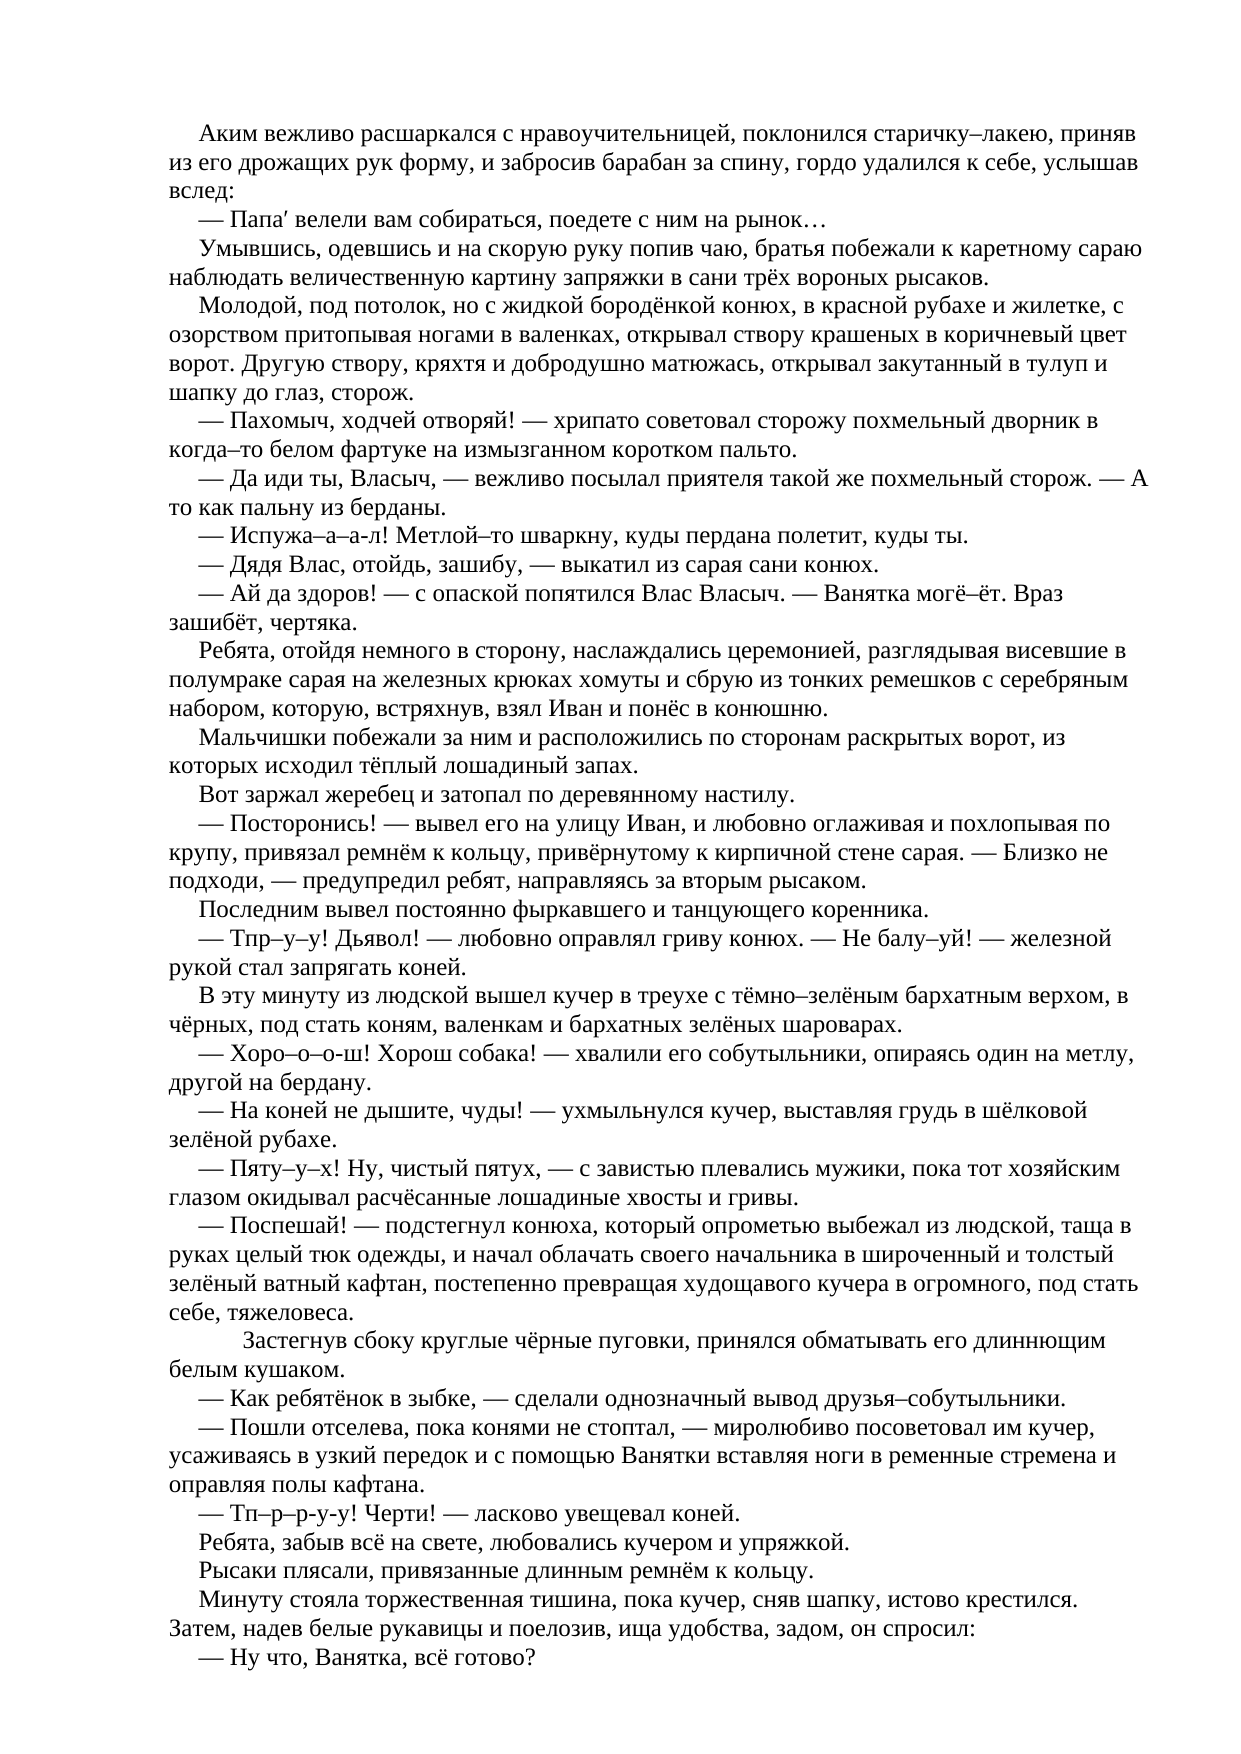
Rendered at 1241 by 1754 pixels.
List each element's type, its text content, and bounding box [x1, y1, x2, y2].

text — На коней не дышите, чуды! — ухмыльнулся кучер, выставляя грудь в шёлковой зелёной рубахе. [169, 1096, 1152, 1153]
text Аким вежливо расшаркался с нравоучительницей, поклонился старичку–лакею, приняв из его дрожащих рук форму, и забросив барабан за спину, гордо удалился к себе, услышав вслед: [169, 118, 1152, 204]
text — Пошли отселева, пока конями не стоптал, — миролюбиво посоветовал им кучер, усаживаясь в узкий передок и с помощью Ванятки вставляя ноги в ременные стремена и оправляя полы кафтана. [169, 1412, 1152, 1498]
text — Поспешай! — подстегнул конюха, который опрометью выбежал из людской, таща в руках целый тюк одежды, и начал облачать своего начальника в широченный и толстый зелёный ватный кафтан, постепенно превращая худощавого кучера в огромного, под стать себе, тяжеловеса. [169, 1211, 1152, 1326]
text Минуту стояла торжественная тишина, пока кучер, сняв шапку, истово крестился. Затем, надев белые рукавицы и поелозив, ища удобства, задом, он спросил: [169, 1584, 1152, 1642]
text — Пахомыч, ходчей отворяй! — хрипато советовал сторожу похмельный дворник в когда–то белом фартуке на измызганном коротком пальто. [169, 406, 1152, 463]
text — Дядя Влас, отойдь, зашибу, — выкатил из сарая сани конюх. [169, 549, 1152, 578]
text — Как ребятёнок в зыбке, — сделали однозначный вывод друзья–собутыльники. [169, 1383, 1152, 1412]
text — Хоро–о–о-ш! Хорош собака! — хвалили его собутыльники, опираясь один на метлу, другой на бердану. [169, 1038, 1152, 1096]
text Умывшись, одевшись и на скорую руку попив чаю, братья побежали к каретному сараю наблюдать величественную картину запряжки в сани трёх вороных рысаков. [169, 233, 1152, 291]
text Последним вывел постоянно фыркавшего и танцующего коренника. [169, 894, 1152, 923]
text — Папа′ велели вам собираться, поедете с ним на рынок… [169, 204, 1152, 233]
text — Ну что, Ванятка, всё готово? [169, 1642, 1152, 1671]
text Рысаки плясали, привязанные длинным ремнём к кольцу. [169, 1556, 1152, 1584]
text Молодой, под потолок, но с жидкой бородёнкой конюх, в красной рубахе и жилетке, с озорством притопывая ногами в валенках, открывал створу крашеных в коричневый цвет ворот. Другую створу, кряхтя и добродушно матюжась, открывал закутанный в тулуп и шапку до глаз, сторож. [169, 291, 1152, 406]
text — Да иди ты, Власыч, — вежливо посылал приятеля такой же похмельный сторож. — А то как пальну из берданы. [169, 463, 1152, 521]
text — Пяту–у–х! Ну, чистый пятух, — с завистью плевались мужики, пока тот хозяйским глазом окидывал расчёсанные лошадиные хвосты и гривы. [169, 1153, 1152, 1211]
text — Тпр–у–у! Дьявол! — любовно оправлял гриву конюх. — Не балу–уй! — железной рукой стал запрягать коней. [169, 923, 1152, 981]
text В эту минуту из людской вышел кучер в треухе с тёмно–зелёным бархатным верхом, в чёрных, под стать коням, валенкам и бархатных зелёных шароварах. [169, 981, 1152, 1038]
text Мальчишки побежали за ним и расположились по сторонам раскрытых ворот, из которых исходил тёплый лошадиный запах. [169, 722, 1152, 779]
text — Ай да здоров! — с опаской попятился Влас Власыч. — Ванятка могё–ёт. Враз зашибёт, чертяка. [169, 578, 1152, 636]
text — Испужа–а–а-л! Метлой–то шваркну, куды пердана полетит, куды ты. [169, 521, 1152, 549]
text Ребята, отойдя немного в сторону, наслаждались церемонией, разглядывая висевшие в полумраке сарая на железных крюках хомуты и сбрую из тонких ремешков с серебряным набором, которую, встряхнув, взял Иван и понёс в конюшню. [169, 636, 1152, 722]
text — Тп–р–р-у-у! Черти! — ласково увещевал коней. [169, 1498, 1152, 1527]
text Застегнув сбоку круглые чёрные пуговки, принялся обматывать его длиннющим белым кушаком. [169, 1326, 1152, 1383]
text Ребята, забыв всё на свете, любовались кучером и упряжкой. [169, 1527, 1152, 1556]
text Вот заржал жеребец и затопал по деревянному настилу. [169, 779, 1152, 808]
text — Посторонись! — вывел его на улицу Иван, и любовно оглаживая и похлопывая по крупу, привязал ремнём к кольцу, привёрнутому к кирпичной стене сарая. — Близко не подходи, — предупредил ребят, направляясь за вторым рысаком. [169, 808, 1152, 894]
